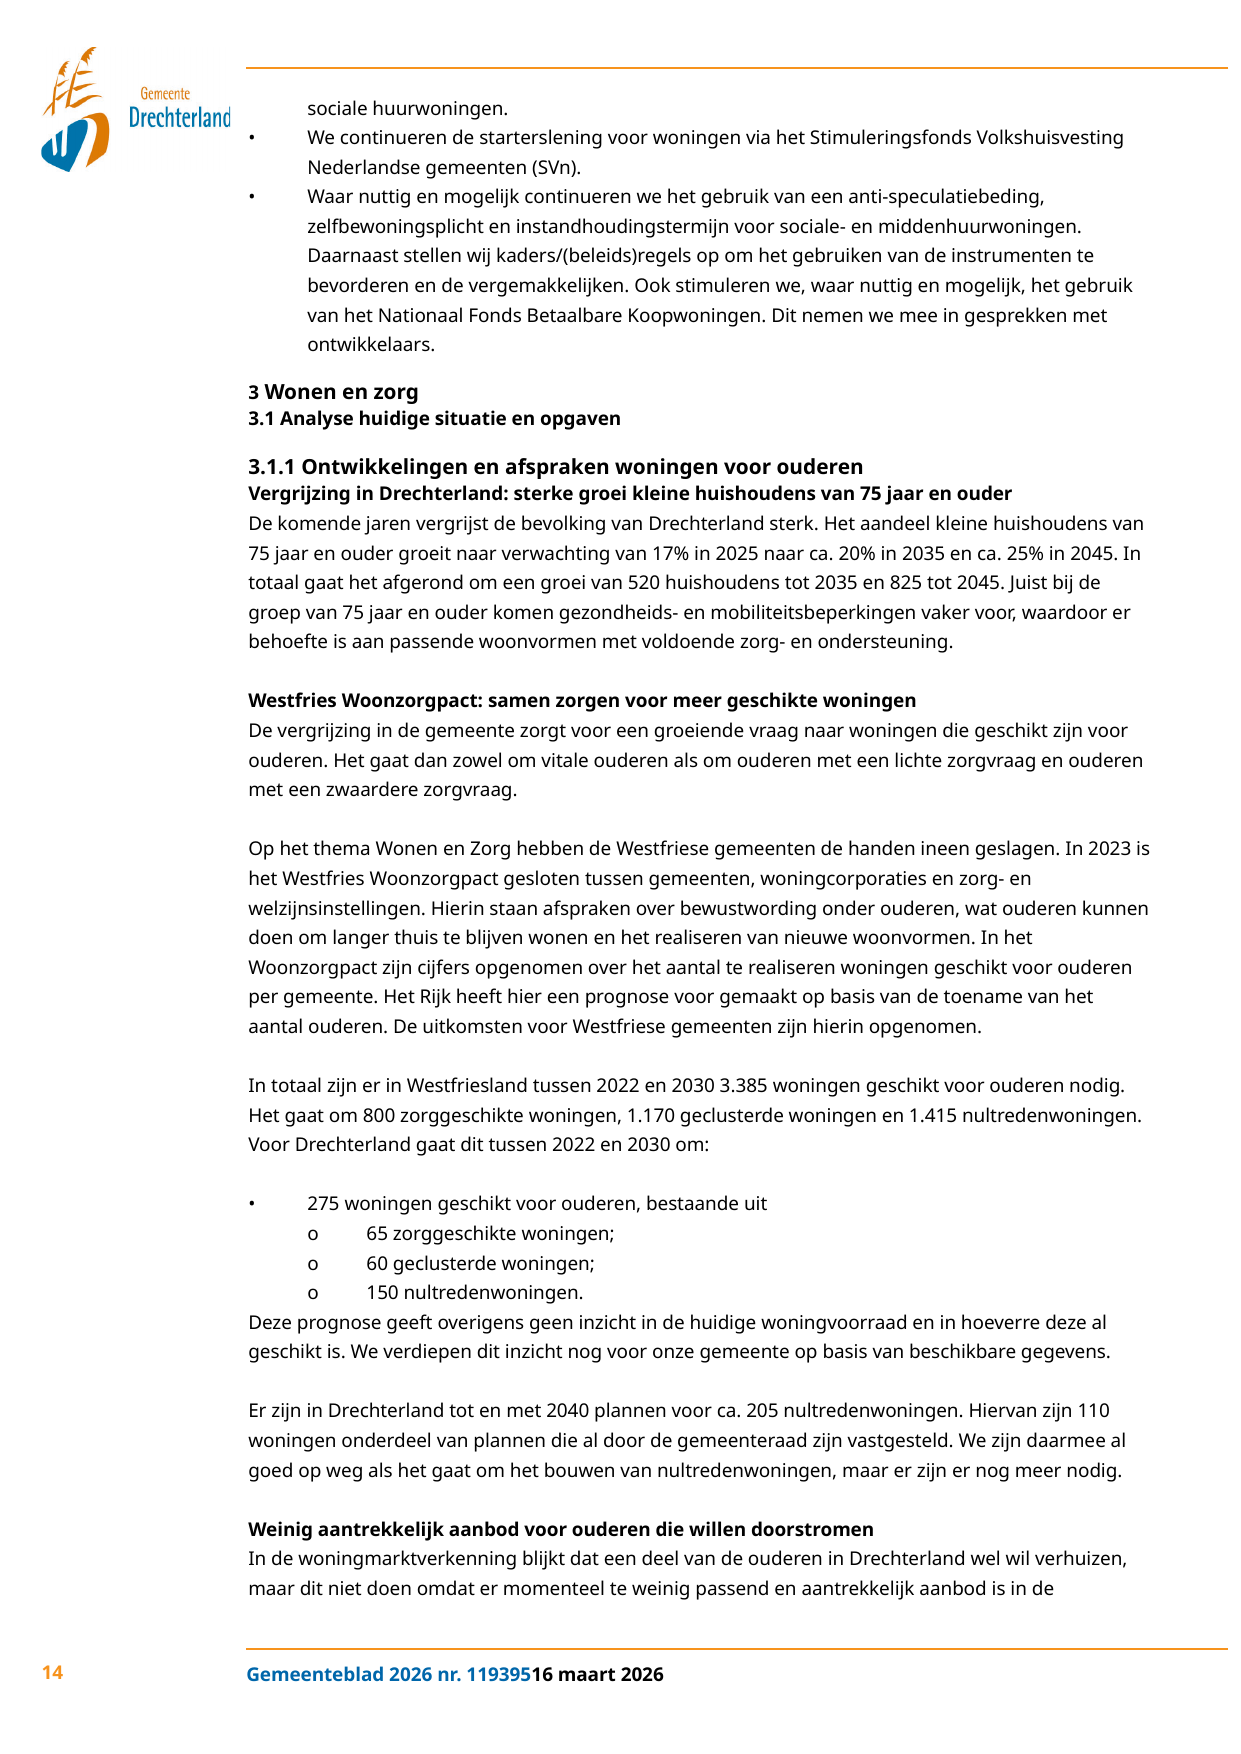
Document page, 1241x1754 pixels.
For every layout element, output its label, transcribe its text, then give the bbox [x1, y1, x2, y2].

text De vergrijzing in de gemeente zorgt voor een groeiende vraag naar woningen die geschikt zijn voor ouderen. Het gaat dan zowel om vitale ouderen als om ouderen met een lichte zorgvraag en ouderen met een zwaardere zorgvraag. [248, 717, 1152, 802]
list Waar nuttig en mogelijk continueren we het gebruik van een anti-speculatiebeding, zelfbewoningsplicht en instandhoudingstermijn voor sociale- en middenhuurwoningen. Daarnaast stellen wij kaders/(beleids)regels op om het gebruiken van de instrumenten te bevorderen en de vergemakkelijken. Ook stimuleren we, waar nuttig en mogelijk, het gebruik van het Nationaal Fonds Betaalbare Koopwoningen. Dit nemen we mee in gesprekken met ontwikkelaars. [248, 183, 1152, 357]
text 3.1 Analyse huidige situatie en opgaven [248, 406, 1152, 431]
text In de woningmarktverkenning blijkt dat een deel van de ouderen in Drechterland wel wil verhuizen, maar dit niet doen omdat er momenteel te weinig passend en aantrekkelijk aanbod is in de [248, 1546, 1152, 1601]
list We continueren de starterslening voor woningen via het Stimuleringsfonds Volkshuisvesting Nederlandse gemeenten (SVn). [248, 124, 1152, 180]
text Deze prognose geeft overigens geen inzicht in de huidige woningvoorraad en in hoeverre deze al geschikt is. We verdiepen dit inzicht nog voor onze gemeente op basis van beschikbare gegevens. [248, 1309, 1152, 1364]
list 65 zorggeschikte woningen; [307, 1220, 1152, 1246]
picture [41, 158, 64, 172]
text Vergrijzing in Drechterland: sterke groei kleine huishoudens van 75 jaar en ouder [248, 481, 1152, 506]
list sociale huurwoningen. [248, 95, 1152, 121]
text In totaal zijn er in Westfriesland tussen 2022 en 2030 3.385 woningen geschikt voor ouderen nodig. Het gaat om 800 zorggeschikte woningen, 1.170 geclusterde woningen en 1.415 nultredenwoningen. Voor Drechterland gaat dit tussen 2022 en 2030 om: [248, 1072, 1152, 1157]
text De komende jaren vergrijst de bevolking van Drechterland sterk. Het aandeel kleine huishoudens van 75 jaar en ouder groeit naar verwachting van 17% in 2025 naar ca. 20% in 2035 en ca. 25% in 2045. In totaal gaat het afgerond om een groei van 520 huishoudens tot 2035 en 825 tot 2045. Juist bij de groep van 75 jaar en ouder komen gezondheids- en mobiliteitsbeperkingen vaker voor, waardoor er behoefte is aan passende woonvormen met voldoende zorg- en ondersteuning. [248, 510, 1152, 654]
text Westfries Woonzorgpact: samen zorgen voor meer geschikte woningen [248, 688, 1152, 713]
list 150 nultredenwoningen. [307, 1279, 1152, 1305]
picture [41, 47, 231, 172]
text Er zijn in Drechterland tot en met 2040 plannen voor ca. 205 nultredenwoningen. Hiervan zijn 110 woningen onderdeel van plannen die al door de gemeenteraad zijn vastgesteld. We zijn daarmee al goed op weg als het gaat om het bouwen van nultredenwoningen, maar er zijn er nog meer nodig. [248, 1398, 1152, 1482]
picture [226, 115, 231, 124]
text 3.1.1 Ontwikkelingen en afspraken woningen voor ouderen [248, 452, 1152, 481]
text Weinig aantrekkelijk aanbod voor ouderen die willen doorstromen [248, 1516, 1152, 1542]
text 3 Wonen en zorg [248, 377, 1152, 406]
list 275 woningen geschikt voor ouderen, bestaande uit [248, 1191, 1152, 1216]
list 60 geclusterde woningen; [307, 1250, 1152, 1275]
text Op het thema Wonen en Zorg hebben de Westfriese gemeenten de handen ineen geslagen. In 2023 is het Westfries Woonzorgpact gesloten tussen gemeenten, woningcorporaties en zorg- en welzijnsinstellingen. Hierin staan afspraken over bewustwording onder ouderen, wat ouderen kunnen doen om langer thuis te blijven wonen en het realiseren van nieuwe woonvormen. In het Woonzorgpact zijn cijfers opgenomen over het aantal te realiseren woningen geschikt voor ouderen per gemeente. Het Rijk heeft hier een prognose voor gemaakt op basis van de toename van het aantal ouderen. De uitkomsten voor Westfriese gemeenten zijn hierin opgenomen. [248, 836, 1152, 1039]
